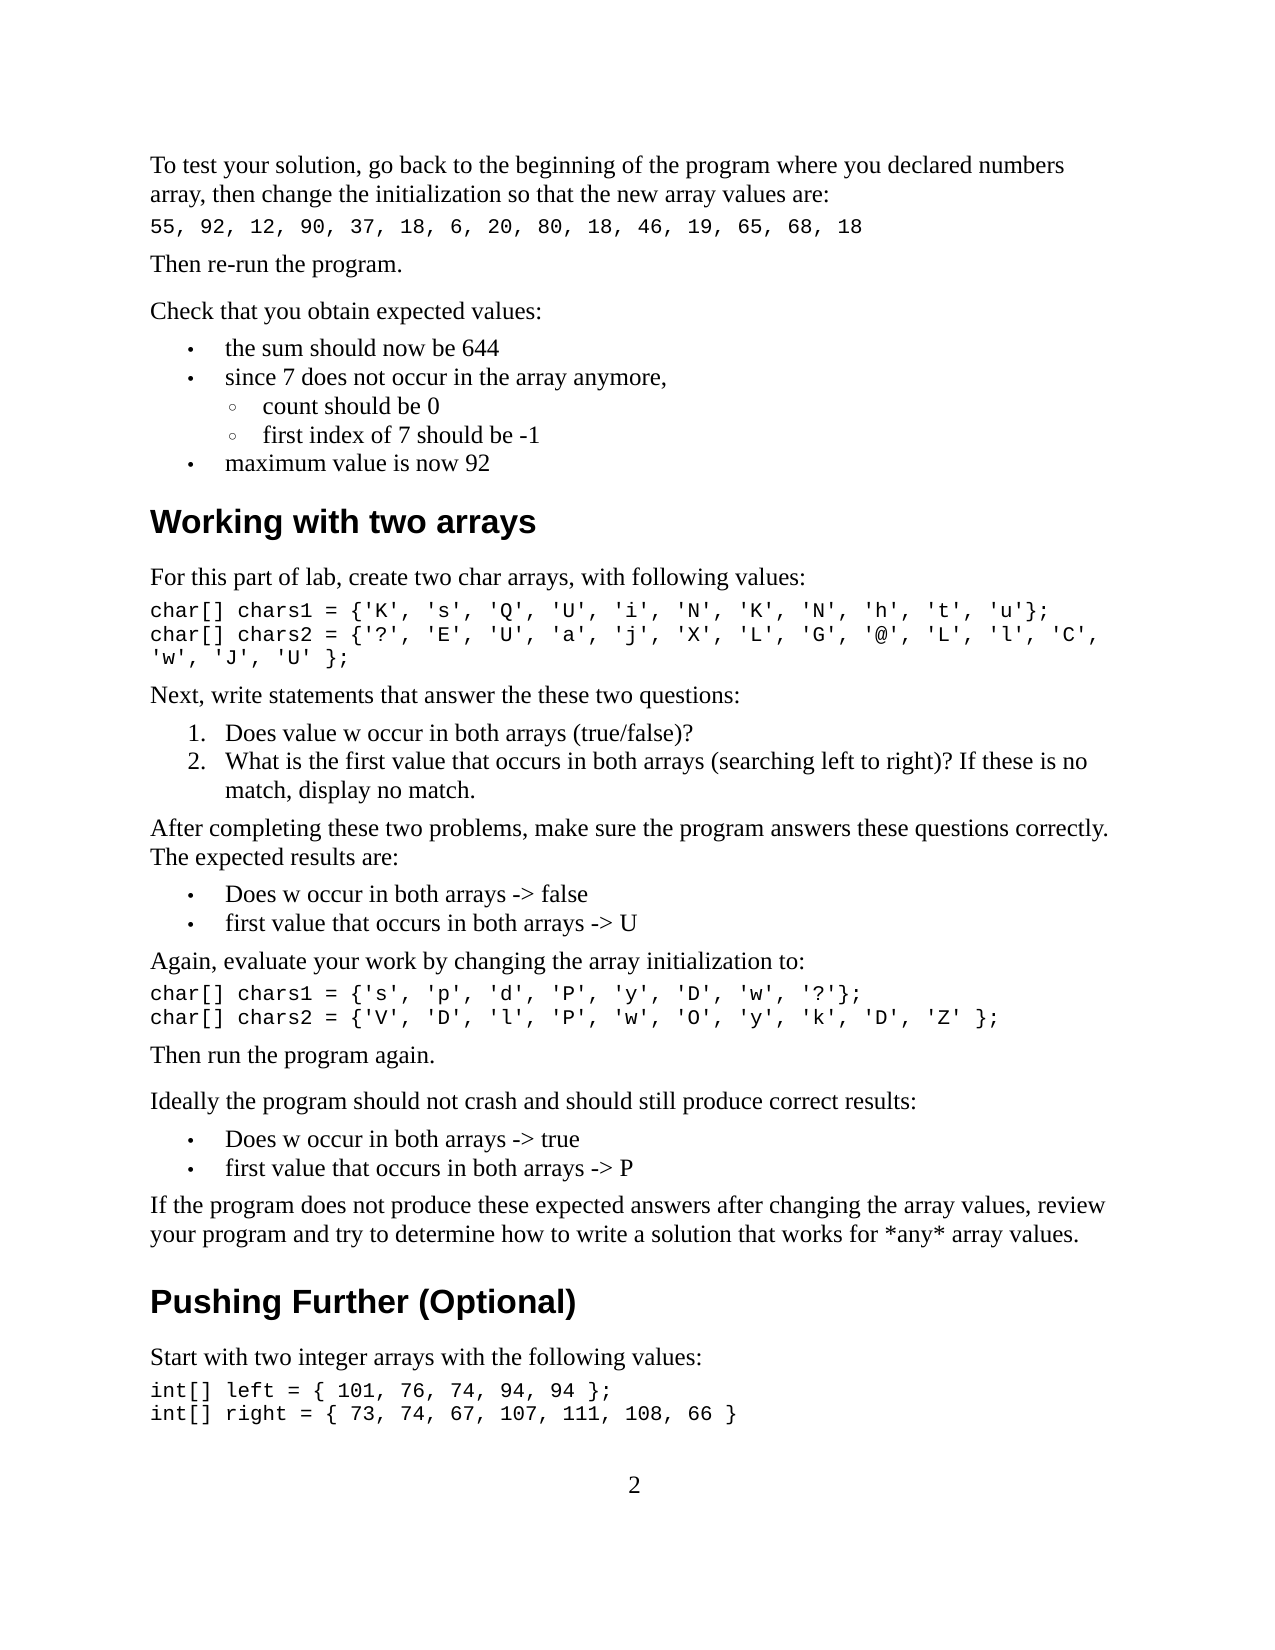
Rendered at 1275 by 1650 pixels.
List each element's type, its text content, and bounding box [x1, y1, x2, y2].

text int[] right = { 73, 74, 67, 107, 111, 108, 66 } [150, 1403, 1125, 1427]
text char[] chars1 = {'s', 'p', 'd', 'P', 'y', 'D', 'w', '?'}; [150, 983, 1125, 1007]
text Again, evaluate your work by changing the array initialization to: [150, 946, 1125, 974]
list Does w occur in both arrays -> true [187, 1124, 1125, 1153]
list Does w occur in both arrays -> false [187, 879, 1125, 908]
list maximum value is now 92 [187, 448, 1125, 477]
text 55, 92, 12, 90, 37, 18, 6, 20, 80, 18, 46, 19, 65, 68, 18 [150, 216, 1125, 240]
text Then re-run the program. [150, 249, 1125, 278]
subtitle Pushing Further (Optional) [150, 1282, 1125, 1321]
list first value that occurs in both arrays -> P [187, 1153, 1125, 1182]
text For this part of lab, create two char arrays, with following values: [150, 562, 1125, 591]
list the sum should now be 644 [187, 333, 1125, 362]
text int[] left = { 101, 76, 74, 94, 94 }; [150, 1380, 1125, 1403]
text Next, write statements that answer the these two questions: [150, 680, 1125, 709]
text char[] chars2 = {'?', 'E', 'U', 'a', 'j', 'X', 'L', 'G', '@', 'L', 'l', 'C', 'w', 'J', 'U' }; [150, 624, 1125, 671]
text char[] chars1 = {'K', 's', 'Q', 'U', 'i', 'N', 'K', 'N', 'h', 't', 'u'}; [150, 600, 1125, 624]
list What is the first value that occurs in both arrays (searching left to right)? If these is no match, display no match. [187, 746, 1125, 804]
list since 7 does not occur in the array anymore, [187, 362, 1125, 391]
text Ideally the program should not crash and should still produce correct results: [150, 1086, 1125, 1115]
text Check that you obtain expected values: [150, 296, 1125, 324]
text To test your solution, go back to the beginning of the program where you declared numbers array, then change the initialization so that the new array values are: [150, 150, 1125, 207]
text char[] chars2 = {'V', 'D', 'l', 'P', 'w', 'O', 'y', 'k', 'D', 'Z' }; [150, 1007, 1125, 1031]
text Start with two integer arrays with the following values: [150, 1342, 1125, 1371]
list Does value w occur in both arrays (true/false)? [187, 718, 1125, 746]
text After completing these two problems, make sure the program answers these questions correctly. The expected results are: [150, 813, 1125, 870]
text If the program does not produce these expected answers after changing the array values, review your program and try to determine how to write a solution that works for *any* array values. [150, 1191, 1125, 1248]
text Then run the program again. [150, 1040, 1125, 1068]
list first index of 7 should be -1 [225, 420, 1125, 448]
list first value that occurs in both arrays -> U [187, 908, 1125, 937]
list count should be 0 [225, 391, 1125, 420]
subtitle Working with two arrays [150, 502, 1125, 541]
